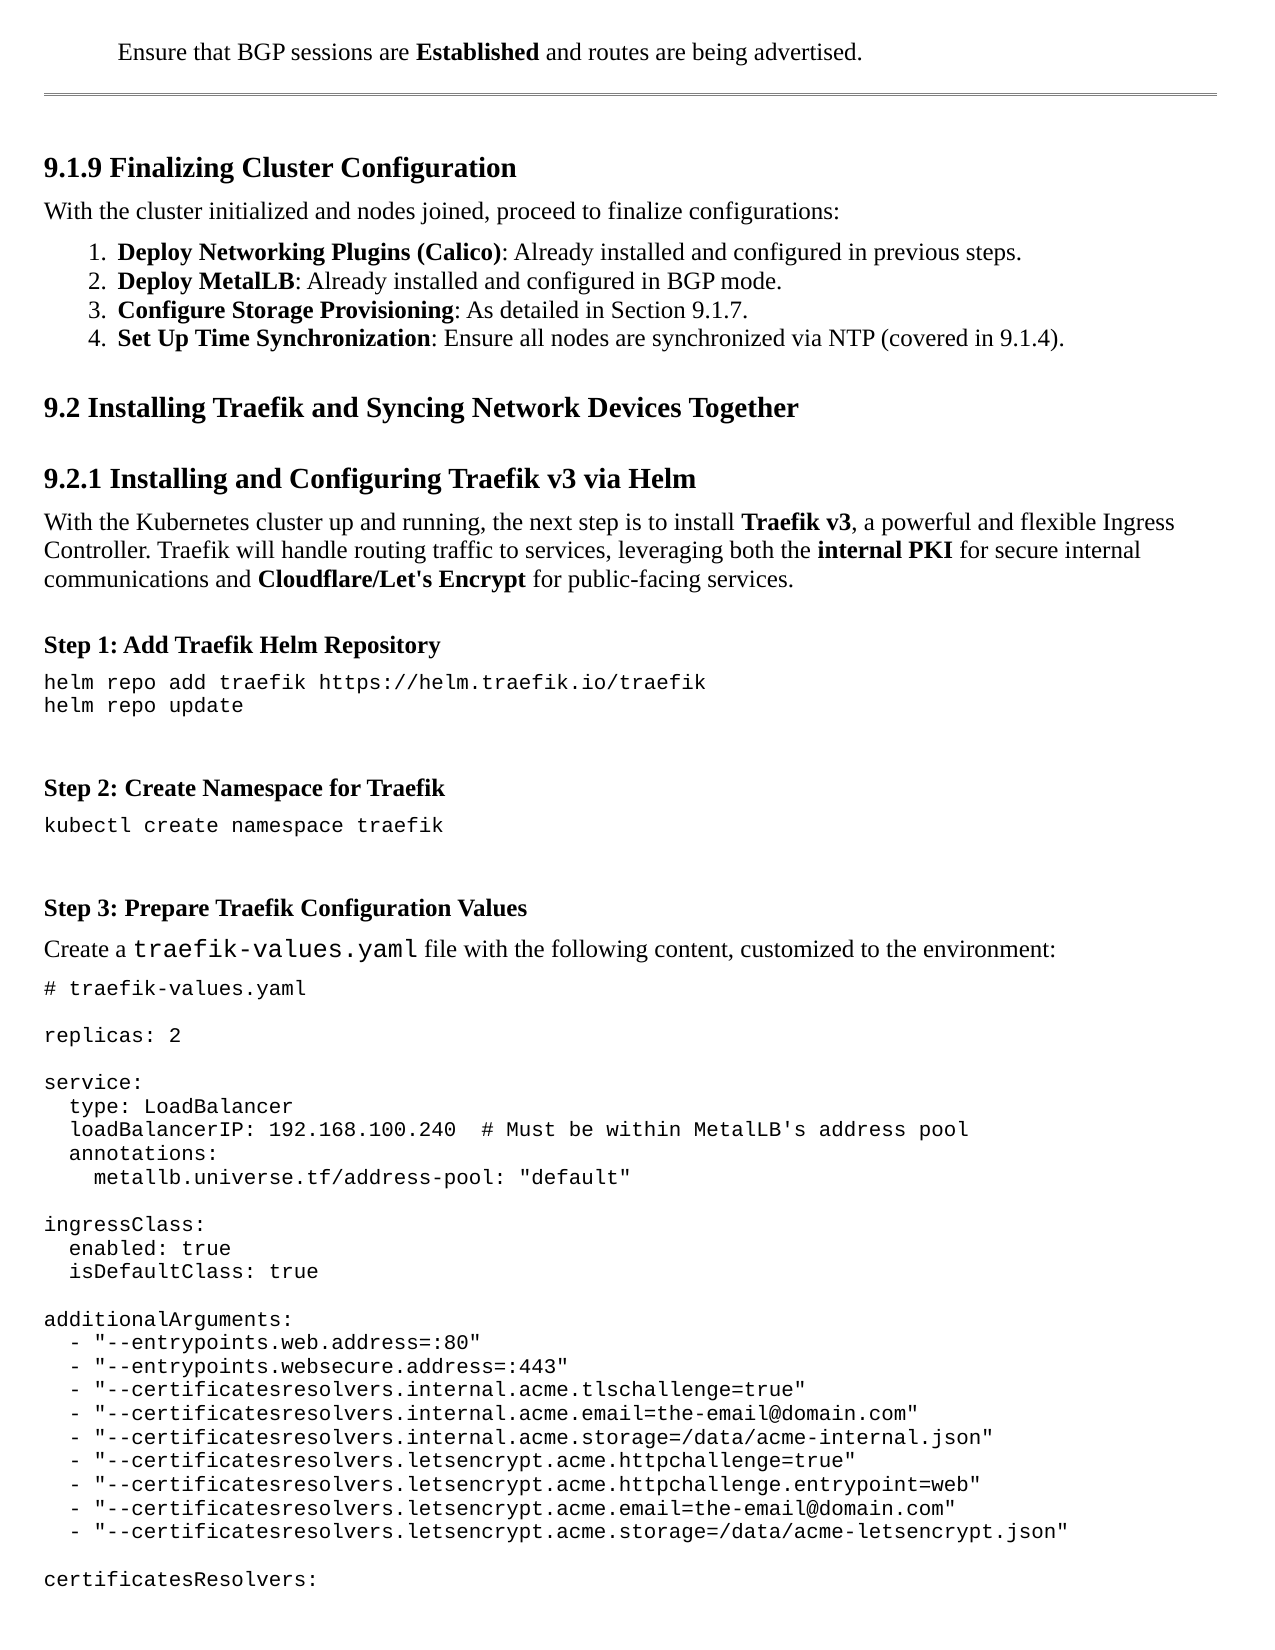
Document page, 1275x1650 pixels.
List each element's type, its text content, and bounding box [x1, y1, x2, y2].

list Set Up Time Synchronization: Ensure all nodes are synchronized via NTP (covered in 9.1.4). [88, 323, 1217, 352]
subtitle 9.2 Installing Traefik and Syncing Network Devices Together [44, 390, 1217, 423]
text type: LoadBalancer [44, 1096, 1217, 1119]
text isDefaultClass: true [44, 1261, 1217, 1285]
text - "--certificatesresolvers.letsencrypt.acme.httpchallenge.entrypoint=web" [44, 1474, 1217, 1498]
text enabled: true [44, 1238, 1217, 1261]
text With the cluster initialized and nodes joined, proceed to finalize configurations: [44, 196, 1217, 225]
list Ensure that BGP sessions are Established and routes are being advertised. [88, 37, 1217, 66]
subtitle 9.2.1 Installing and Configuring Traefik v3 via Helm [44, 461, 1217, 494]
subtitle Step 2: Create Namespace for Traefik [44, 773, 1217, 802]
text ingressClass: [44, 1214, 1217, 1238]
text - "--certificatesresolvers.internal.acme.tlschallenge=true" [44, 1379, 1217, 1403]
text - "--certificatesresolvers.letsencrypt.acme.httpchallenge=true" [44, 1450, 1217, 1474]
text replicas: 2 [44, 1025, 1217, 1048]
text metallb.universe.tf/address-pool: "default" [44, 1167, 1217, 1190]
text loadBalancerIP: 192.168.100.240 # Must be within MetalLB's address pool [44, 1119, 1217, 1143]
text annotations: [44, 1143, 1217, 1167]
text With the Kubernetes cluster up and running, the next step is to install Traefik v3, a powerful and flexible Ingress Controller. Traefik will handle routing traffic to services, leveraging both the internal PKI for secure internal communications and Cloudflare/Let's Encrypt for public-facing services. [44, 507, 1217, 593]
text helm repo update [44, 695, 1217, 719]
list Deploy MetalLB: Already installed and configured in BGP mode. [88, 266, 1217, 295]
text - "--certificatesresolvers.letsencrypt.acme.email=the-email@domain.com" [44, 1498, 1217, 1521]
text helm repo add traefik https://helm.traefik.io/traefik [44, 672, 1217, 695]
text - "--certificatesresolvers.letsencrypt.acme.storage=/data/acme-letsencrypt.json" [44, 1521, 1217, 1545]
text - "--certificatesresolvers.internal.acme.email=the-email@domain.com" [44, 1403, 1217, 1427]
text service: [44, 1072, 1217, 1096]
text additionalArguments: [44, 1308, 1217, 1332]
text - "--entrypoints.web.address=:80" [44, 1332, 1217, 1356]
text kubectl create namespace traefik [44, 815, 1217, 838]
text - "--certificatesresolvers.internal.acme.storage=/data/acme-internal.json" [44, 1427, 1217, 1450]
list Configure Storage Provisioning: As detailed in Section 9.1.7. [88, 295, 1217, 323]
text - "--entrypoints.websecure.address=:443" [44, 1356, 1217, 1379]
text certificatesResolvers: [44, 1569, 1217, 1592]
subtitle Step 1: Add Traefik Helm Repository [44, 631, 1217, 659]
list Deploy Networking Plugins (Calico): Already installed and configured in previous steps. [88, 237, 1217, 266]
text Create a traefik-values.yaml file with the following content, customized to the environment: [44, 934, 1217, 965]
text # traefik-values.yaml [44, 977, 1217, 1001]
subtitle Step 3: Prepare Traefik Configuration Values [44, 893, 1217, 922]
subtitle 9.1.9 Finalizing Cluster Configuration [44, 150, 1217, 183]
